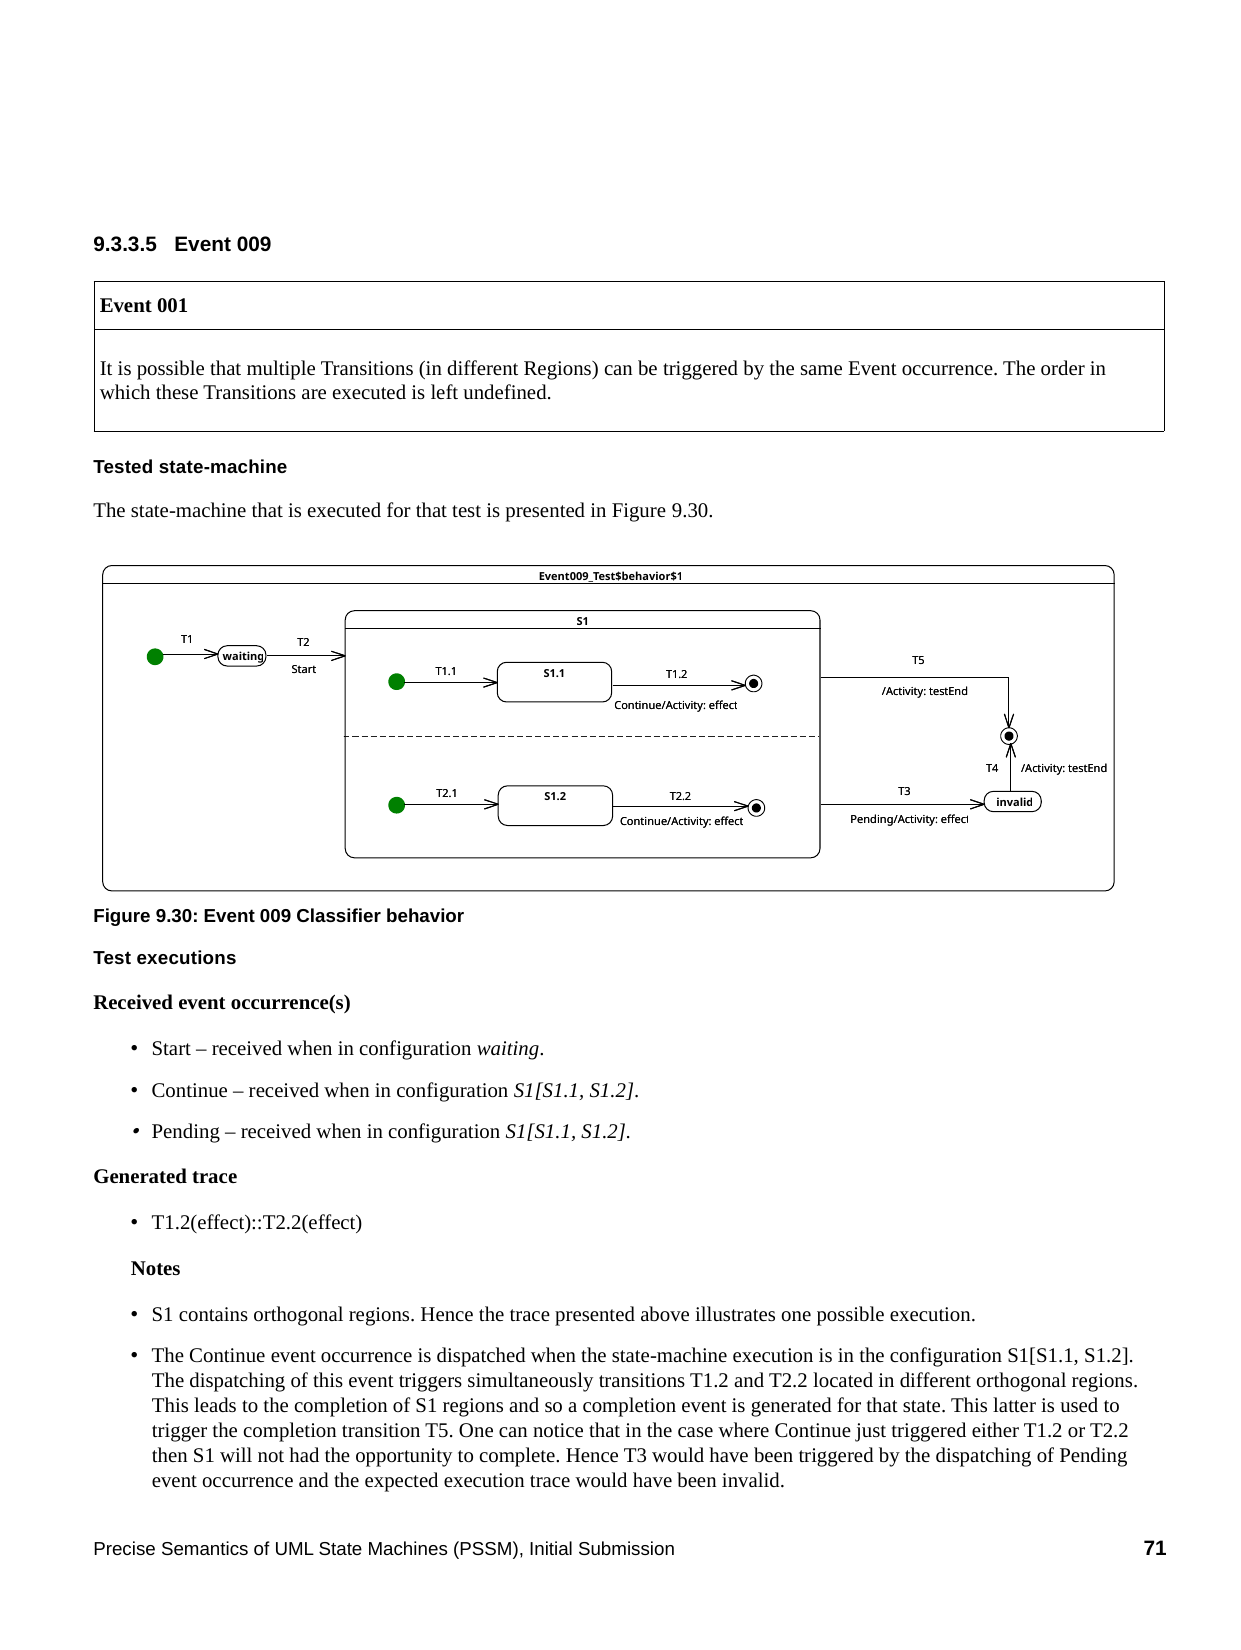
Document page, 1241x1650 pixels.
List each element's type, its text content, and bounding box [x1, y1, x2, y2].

list T1.2(effect)::T2.2(effect) [131, 1209, 1164, 1234]
text Notes [131, 1255, 1164, 1279]
table_header Event 001 [95, 282, 1164, 329]
list Pending – received when in configuration S1[S1.1, S1.2]. [131, 1118, 1164, 1143]
table_cell It is possible that multiple Transitions (in different Regions) can be triggered by the same Event occurrence. The order in which these Transitions are executed is left undefined. [95, 330, 1164, 431]
subtitle Tested state-machine [93, 456, 1164, 477]
text Generated trace [93, 1164, 1164, 1188]
subtitle Test executions [93, 543, 1164, 969]
list The Continue event occurrence is dispatched when the state-machine execution is in the configuration S1[S1.1, S1.2]. The dispatching of this event triggers simultaneously transitions T1.2 and T2.2 located in different orthogonal regions. This leads to the completion of S1 regions and so a completion event is generated for that state. This latter is used to trigger the completion transition T5. One can notice that in the case where Continue just triggered either T1.2 or T2.2 then S1 will not had the opportunity to complete. Hence T3 would have been triggered by the dispatching of Pending event occurrence and the expected execution trace would have been invalid. [131, 1342, 1164, 1492]
list Continue – received when in configuration S1[S1.1, S1.2]. [131, 1077, 1164, 1102]
text Received event occurrence(s) [93, 990, 1164, 1014]
subtitle Event 009 [93, 231, 1164, 256]
list Start – received when in configuration waiting. [131, 1035, 1164, 1060]
list S1 contains orthogonal regions. Hence the trace presented above illustrates one possible execution. [131, 1301, 1164, 1326]
text The state-machine that is executed for that test is presented in Figure 9.30. [93, 498, 1164, 522]
text Figure 9.30: Event 009 Classifier behavior [93, 556, 1127, 926]
